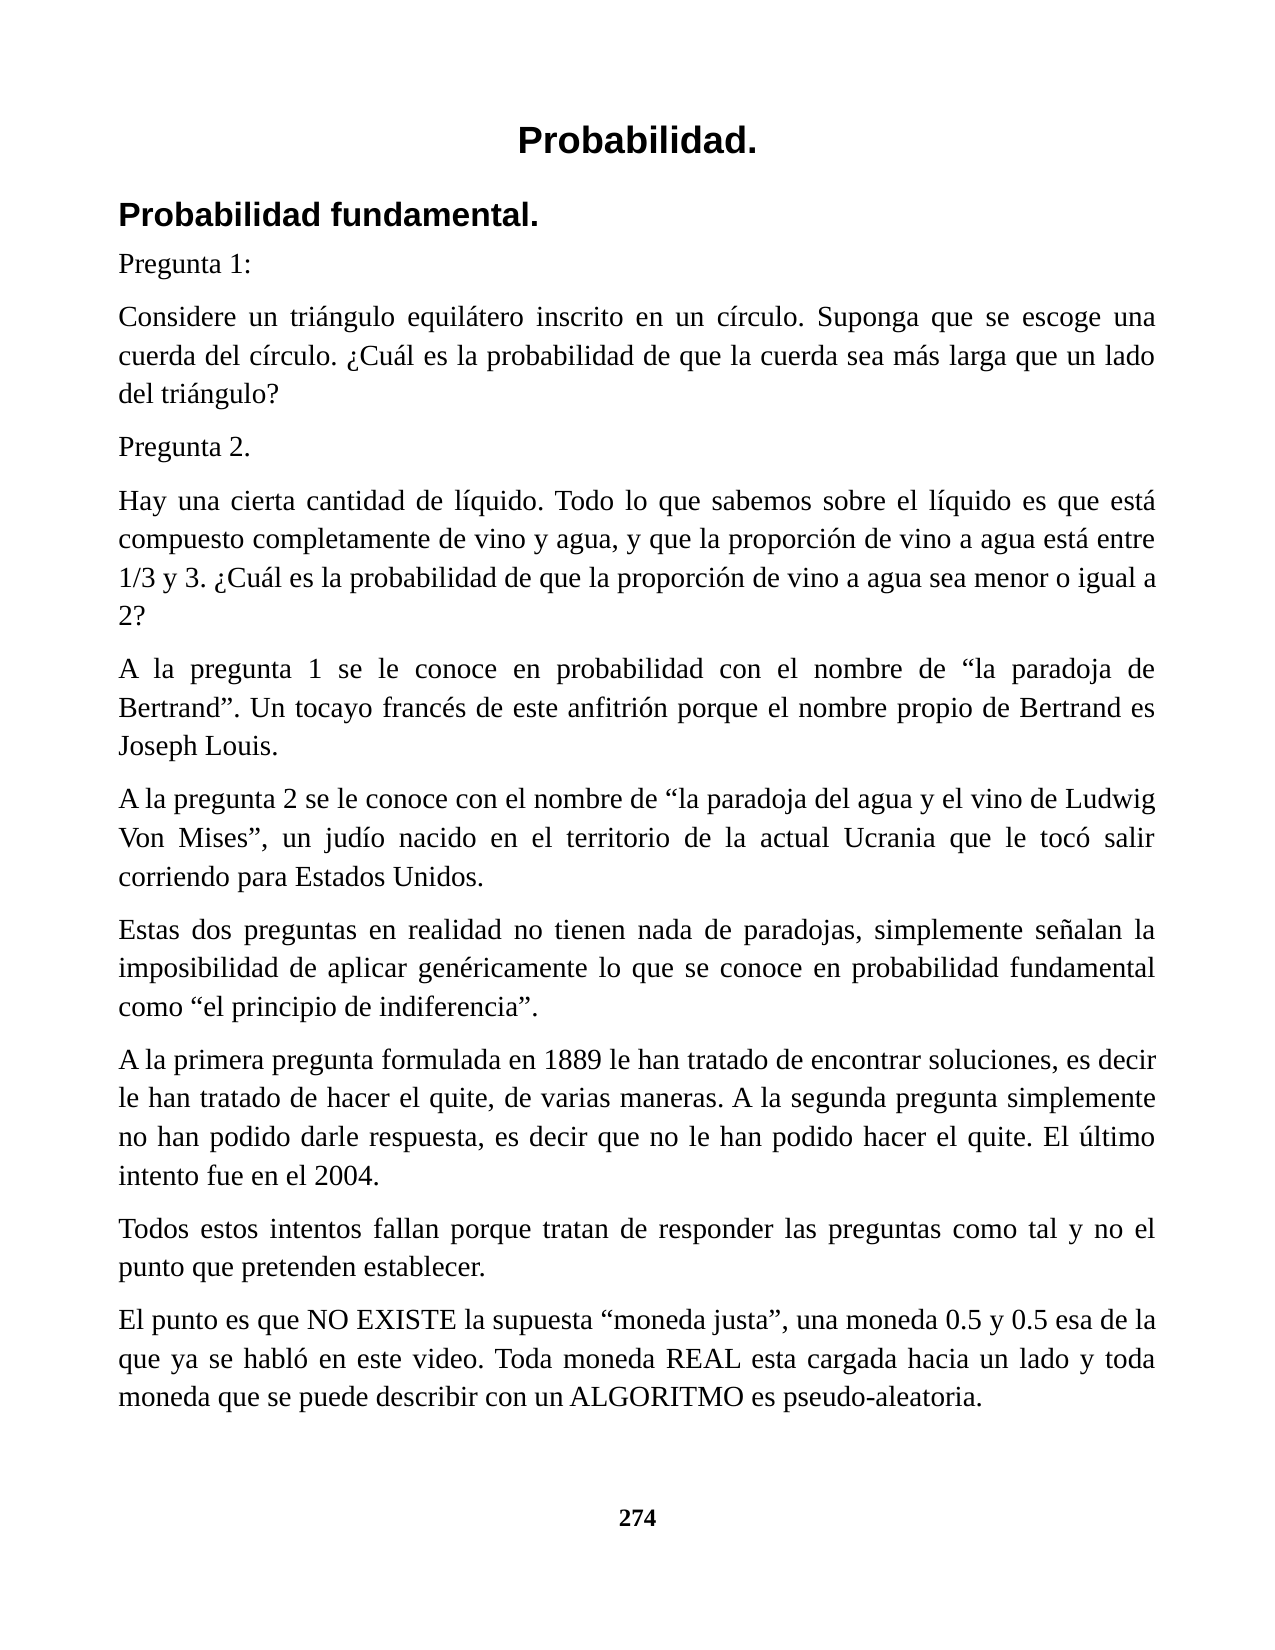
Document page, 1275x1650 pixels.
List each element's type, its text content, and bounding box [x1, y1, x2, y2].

text Estas dos preguntas en realidad no tienen nada de paradojas, simplemente señalan la imposibilidad de aplicar genéricamente lo que se conoce en probabilidad fundamental como “el principio de indiferencia”. [118, 912, 1157, 1022]
text A la pregunta 2 se le conoce con el nombre de “la paradoja del agua y el vino de Ludwig Von Mises”, un judío nacido en el territorio de la actual Ucrania que le tocó salir corriendo para Estados Unidos. [118, 782, 1157, 892]
text A la pregunta 1 se le conoce en probabilidad con el nombre de “la paradoja de Bertrand”. Un tocayo francés de este anfitrión porque el nombre propio de Bertrand es Joseph Louis. [118, 651, 1157, 762]
subtitle Probabilidad. [118, 118, 1157, 162]
text Pregunta 2. [118, 429, 1157, 463]
text Considere un triángulo equilátero inscrito en un círculo. Suponga que se escoge una cuerda del círculo. ¿Cuál es la probabilidad de que la cuerda sea más larga que un lado del triángulo? [118, 299, 1157, 410]
subtitle Probabilidad fundamental. [118, 195, 1157, 234]
text El punto es que NO EXISTE la supuesta “moneda justa”, una moneda 0.5 y 0.5 esa de la que ya se habló en este video. Toda moneda REAL esta cargada hacia un lado y toda moneda que se puede describir con un ALGORITMO es pseudo-aleatoria. [118, 1302, 1157, 1413]
text A la primera pregunta formulada en 1889 le han tratado de encontrar soluciones, es decir le han tratado de hacer el quite, de varias maneras. A la segunda pregunta simplemente no han podido darle respuesta, es decir que no le han podido hacer el quite. El último intento fue en el 2004. [118, 1042, 1157, 1191]
text Todos estos intentos fallan porque tratan de responder las preguntas como tal y no el punto que pretenden establecer. [118, 1211, 1157, 1283]
text Hay una cierta cantidad de líquido. Todo lo que sabemos sobre el líquido es que está compuesto completamente de vino y agua, y que la proporción de vino a agua está entre 1/3 y 3. ¿Cuál es la probabilidad de que la proporción de vino a agua sea menor o igual a 2? [118, 483, 1157, 632]
text Pregunta 1: [118, 246, 1157, 280]
